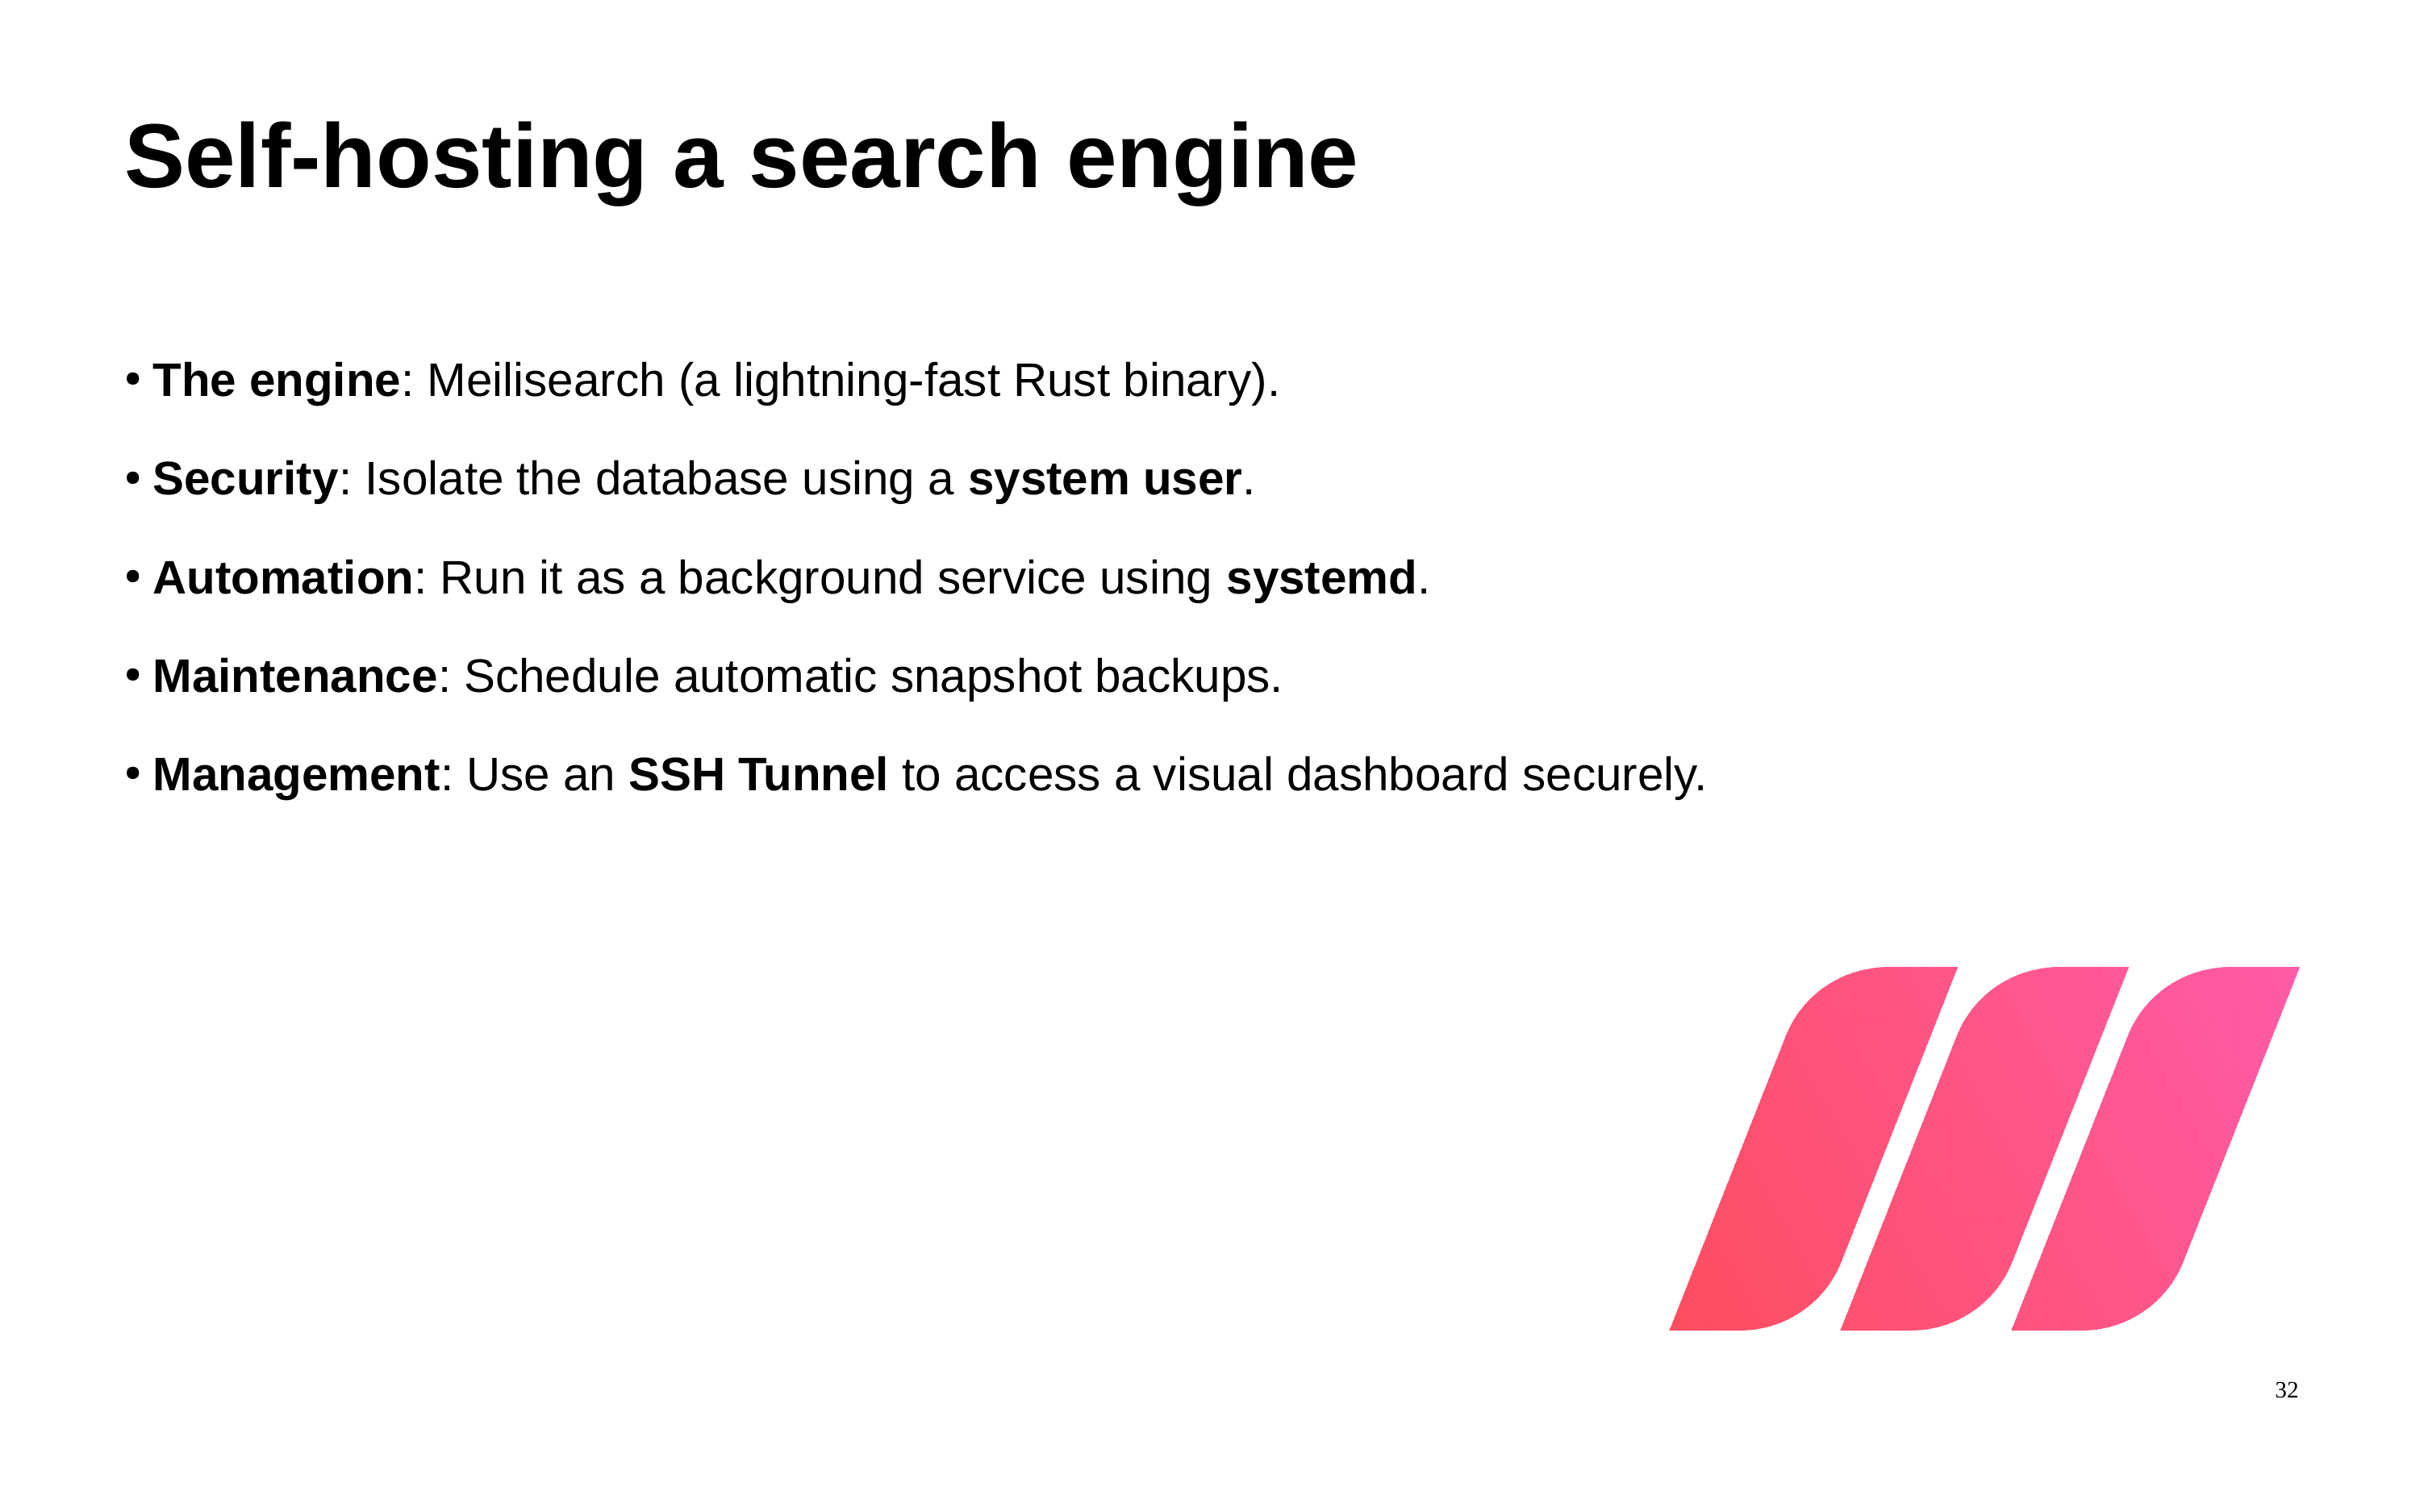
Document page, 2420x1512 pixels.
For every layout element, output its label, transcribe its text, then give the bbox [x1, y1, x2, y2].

picture [1669, 967, 2300, 1331]
text_box The engine: Meilisearch (a lightning-fast Rust binary). Security: Isolate the database using a system user. Automation: Run it as a background service using systemd. Maintenance: Schedule automatic snapshot backups. Management: Use an SSH Tunnel to access a visual dashboard securely. [112, 322, 2027, 807]
text_box Self-hosting a search engine [112, 61, 2173, 251]
